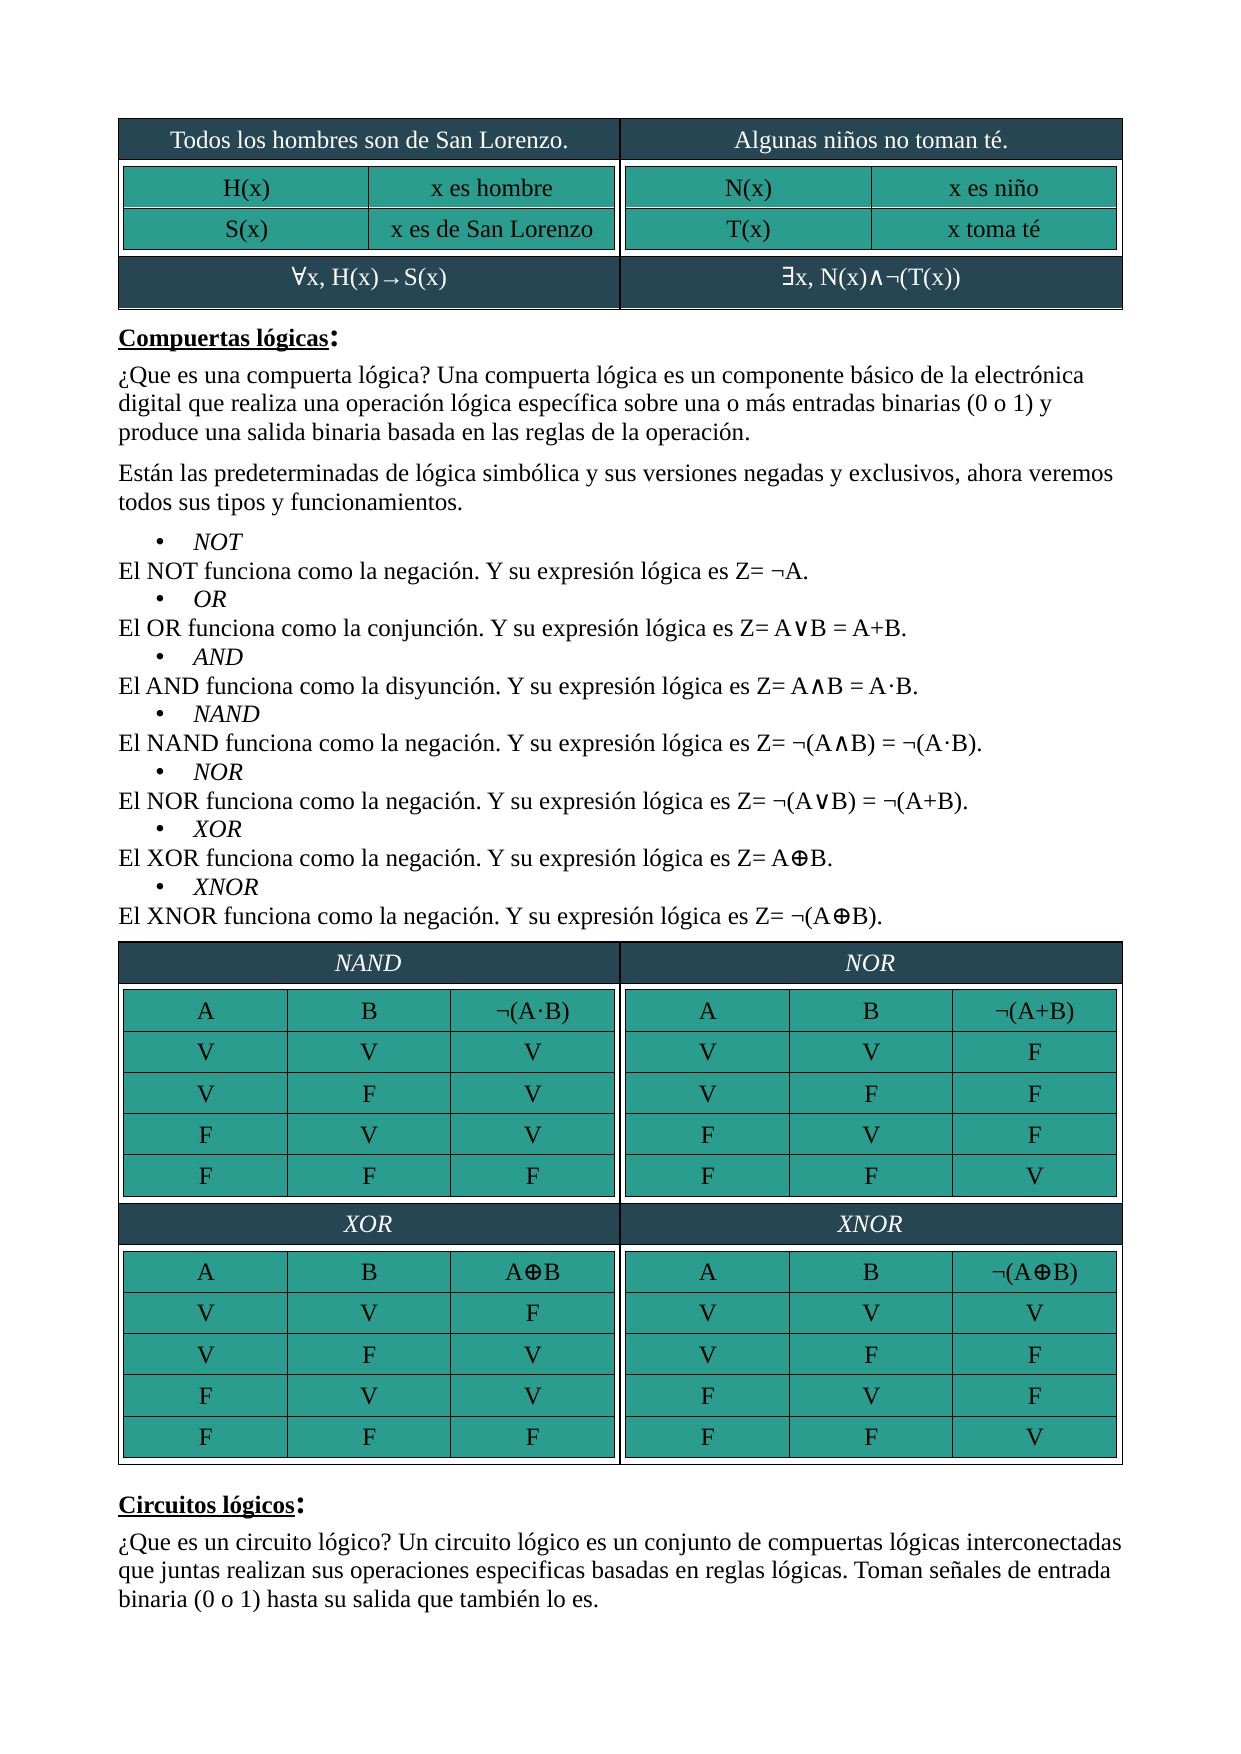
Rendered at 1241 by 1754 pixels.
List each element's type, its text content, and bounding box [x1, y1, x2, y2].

table_cell [621, 160, 1122, 256]
table_cell F [953, 1032, 1116, 1072]
table_cell V [626, 1032, 789, 1072]
table_cell F [124, 1114, 287, 1154]
table_cell F [451, 1293, 614, 1333]
table_cell V [790, 1114, 952, 1154]
table_cell V [953, 1293, 1116, 1333]
list NOT [156, 527, 1122, 556]
table_cell F [124, 1375, 287, 1416]
table_cell V [124, 1073, 287, 1113]
subtitle Compuertas lógicas: [118, 316, 1122, 354]
table_cell [119, 1245, 619, 1464]
table_cell XNOR [621, 1204, 1122, 1244]
table_header B [288, 990, 450, 1031]
table_cell V [288, 1114, 450, 1154]
table_header x es niño [872, 167, 1116, 207]
table_cell [119, 160, 619, 256]
table_cell V [451, 1073, 614, 1113]
table_header A [626, 1252, 789, 1292]
table_cell x toma té [872, 209, 1116, 249]
text El XOR funciona como la negación. Y su expresión lógica es Z= A⊕B. [118, 843, 1122, 872]
list AND [156, 642, 1122, 671]
table_cell F [790, 1155, 952, 1196]
list XNOR [156, 872, 1122, 901]
table_cell F [953, 1114, 1116, 1154]
table_header B [288, 1252, 450, 1292]
table_cell V [626, 1073, 789, 1113]
table_cell F [288, 1334, 450, 1374]
table_cell F [953, 1073, 1116, 1113]
table_cell T(x) [626, 209, 871, 249]
table_cell F [953, 1334, 1116, 1374]
table_header ¬(A·B) [451, 990, 614, 1031]
table_header A [124, 990, 287, 1031]
table_header x es hombre [369, 167, 614, 207]
table_cell ∃x, N(x)∧¬(T(x)) [621, 257, 1122, 308]
list NOR [156, 757, 1122, 786]
text Están las predeterminadas de lógica simbólica y sus versiones negadas y exclusivos, ahora veremos todos sus tipos y funcionamientos. [118, 458, 1122, 515]
table_header Algunas niños no toman té. [621, 119, 1122, 159]
table_cell F [790, 1334, 952, 1374]
table_cell V [790, 1375, 952, 1416]
table_cell V [124, 1293, 287, 1333]
table_cell F [288, 1155, 450, 1196]
table_cell V [451, 1032, 614, 1072]
table_cell [119, 984, 619, 1202]
subtitle Circuitos lógicos: [118, 1482, 1122, 1521]
list OR [156, 584, 1122, 613]
table_cell F [288, 1073, 450, 1113]
table_cell x es de San Lorenzo [369, 209, 614, 249]
table_header ¬(A+B) [953, 990, 1116, 1031]
text El NOR funciona como la negación. Y su expresión lógica es Z= ¬(A∨B) = ¬(A+B). [118, 786, 1122, 814]
table_cell F [626, 1417, 789, 1457]
table_cell V [288, 1375, 450, 1416]
text ¿Que es un circuito lógico? Un circuito lógico es un conjunto de compuertas lógicas interconectadas que juntas realizan sus operaciones especificas basadas en reglas lógicas. Toman señales de entrada binaria (0 o 1) hasta su salida que también lo es. [118, 1527, 1122, 1613]
table_cell S(x) [124, 209, 368, 249]
table_header NAND [119, 943, 619, 983]
text El XNOR funciona como la negación. Y su expresión lógica es Z= ¬(A⊕B). [118, 901, 1122, 929]
table_header A [124, 1252, 287, 1292]
text ¿Que es una compuerta lógica? Una compuerta lógica es un componente básico de la electrónica digital que realiza una operación lógica específica sobre una o más entradas binarias (0 o 1) y produce una salida binaria basada en las reglas de la operación. [118, 360, 1122, 446]
table_header NOR [621, 943, 1122, 983]
table_cell V [288, 1293, 450, 1333]
table_cell V [953, 1417, 1116, 1457]
table_cell F [451, 1417, 614, 1457]
table_cell V [451, 1375, 614, 1416]
table_cell V [953, 1155, 1116, 1196]
table_cell [621, 984, 1122, 1202]
table_header B [790, 1252, 952, 1292]
table_cell V [124, 1032, 287, 1072]
table_header H(x) [124, 167, 368, 207]
text El NOT funciona como la negación. Y su expresión lógica es Z= ¬A. [118, 556, 1122, 584]
table_cell V [790, 1032, 952, 1072]
text El AND funciona como la disyunción. Y su expresión lógica es Z= A∧B = A·B. [118, 671, 1122, 699]
table_header B [790, 990, 952, 1031]
table_cell V [124, 1334, 287, 1374]
list NAND [156, 699, 1122, 728]
table_header A⊕B [451, 1252, 614, 1292]
table_header N(x) [626, 167, 871, 207]
table_cell F [953, 1375, 1116, 1416]
text El OR funciona como la conjunción. Y su expresión lógica es Z= A∨B = A+B. [118, 613, 1122, 642]
table_cell F [124, 1417, 287, 1457]
table_cell F [124, 1155, 287, 1196]
table_cell [621, 1245, 1122, 1464]
table_cell V [626, 1293, 789, 1333]
table_cell F [288, 1417, 450, 1457]
table_cell ∀x, H(x)→S(x) [119, 257, 619, 308]
table_cell F [626, 1155, 789, 1196]
table_header Todos los hombres son de San Lorenzo. [119, 119, 619, 159]
table_cell V [451, 1114, 614, 1154]
table_cell F [626, 1114, 789, 1154]
table_cell V [288, 1032, 450, 1072]
table_cell V [451, 1334, 614, 1374]
table_cell V [626, 1334, 789, 1374]
table_cell F [790, 1417, 952, 1457]
text El NAND funciona como la negación. Y su expresión lógica es Z= ¬(A∧B) = ¬(A·B). [118, 728, 1122, 757]
table_cell V [790, 1293, 952, 1333]
list XOR [156, 814, 1122, 843]
table_cell XOR [119, 1204, 619, 1244]
table_cell F [451, 1155, 614, 1196]
table_header A [626, 990, 789, 1031]
table_header ¬(A⊕B) [953, 1252, 1116, 1292]
table_cell F [790, 1073, 952, 1113]
table_cell F [626, 1375, 789, 1416]
